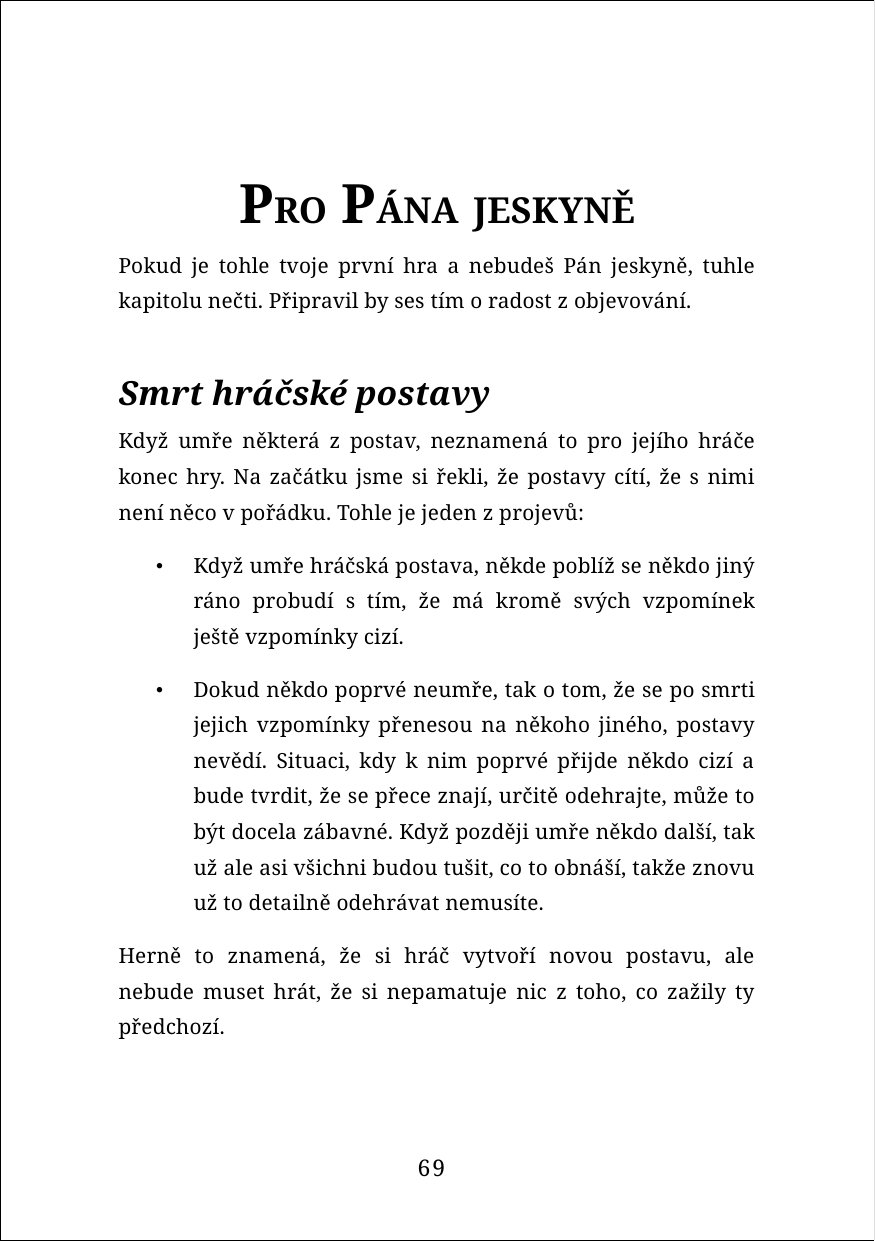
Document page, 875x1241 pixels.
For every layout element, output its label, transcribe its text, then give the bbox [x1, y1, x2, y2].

subtitle Pro Pána jeskyně [118, 166, 756, 239]
subtitle Smrt hráčské postavy [118, 369, 756, 415]
text Pokud je tohle tvoje první hra a nebudeš Pán jeskyně, tuhle kapitolu nečti. Připravil by ses tím o radost z objevování. [118, 251, 756, 315]
list Když umře hráčská postava, někde poblíž se někdo jiný ráno probudí s tím, že má kromě svých vzpomínek ještě vzpomínky cizí. [156, 551, 756, 650]
text Když umře některá z postav, neznamená to pro jejího hráče konec hry. Na začátku jsme si řekli, že postavy cítí, že s nimi není něco v pořádku. Tohle je jeden z projevů: [118, 427, 756, 526]
list Dokud někdo poprvé neumře, tak o tom, že se po smrti jejich vzpomínky přenesou na někoho jiného, postavy nevědí. Situaci, kdy k nim poprvé přijde někdo cizí a bude tvrdit, že se přece znají, určitě odehrajte, může to být docela zábavné. Když později umře někdo další, tak už ale asi všichni budou tušit, co to obnáší, takže znovu už to detailně odehrávat nemusíte. [156, 675, 756, 917]
text Herně to znamená, že si hráč vytvoří novou postavu, ale nebude muset hrát, že si nepamatuje nic z toho, co zažily ty předchozí. [118, 941, 756, 1041]
